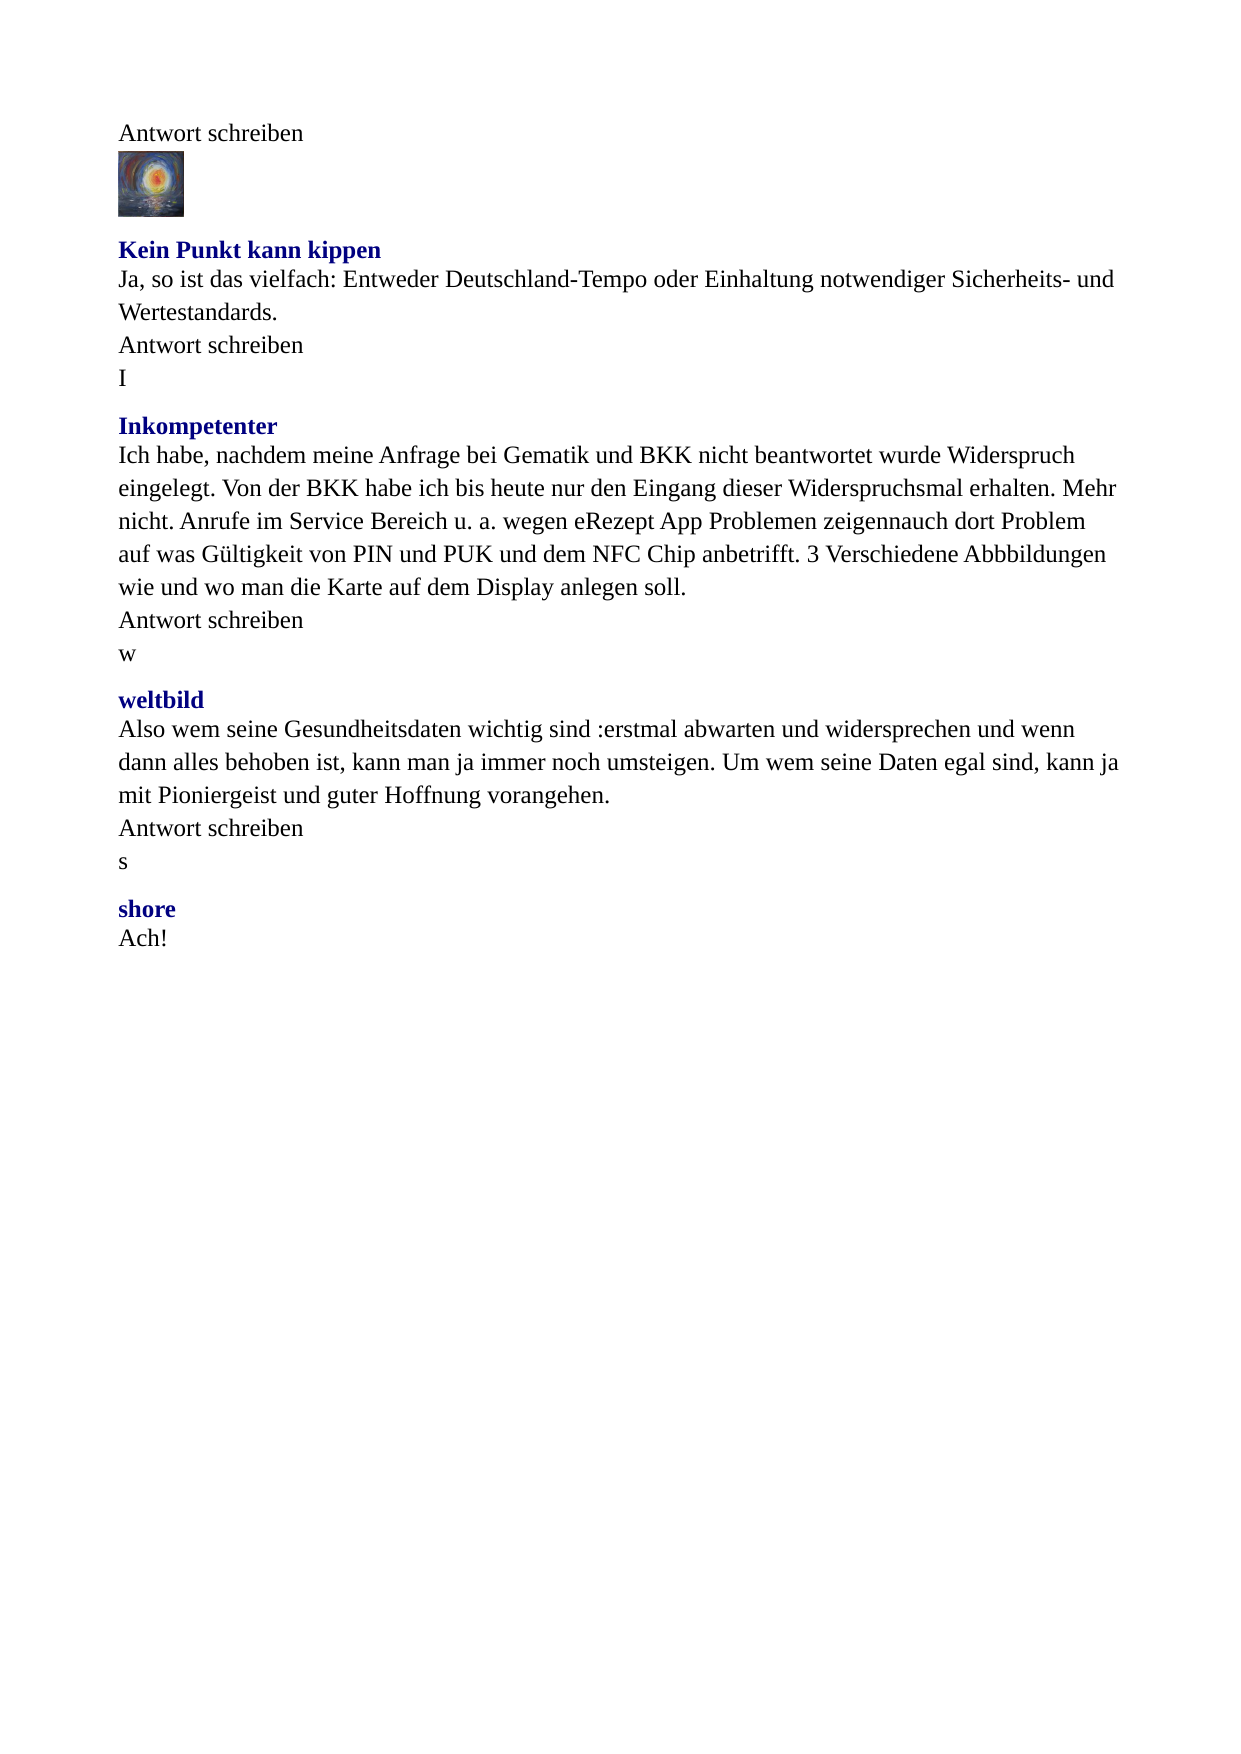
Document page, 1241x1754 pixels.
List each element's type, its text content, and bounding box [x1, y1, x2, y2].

subtitle weltbild [118, 686, 1122, 714]
subtitle Inkompetenter [118, 411, 1122, 440]
text Ja, so ist das vielfach: Entweder Deutschland-Tempo oder Einhaltung notwendiger Sicherheits- und Wertestandards. [118, 264, 1122, 326]
text Antwort schreiben [118, 605, 1122, 634]
text Ach! [118, 923, 1122, 951]
subtitle shore [118, 894, 1122, 923]
text Antwort schreiben [118, 330, 1122, 359]
text I [118, 363, 1122, 392]
text Antwort schreiben [118, 118, 1122, 147]
picture [118, 151, 184, 217]
text s [118, 846, 1122, 875]
text Also wem seine Gesundheitsdaten wichtig sind :erstmal abwarten und widersprechen und wenn dann alles behoben ist, kann man ja immer noch umsteigen. Um wem seine Daten egal sind, kann ja mit Pioniergeist und guter Hoffnung vorangehen. [118, 714, 1122, 809]
text w [118, 638, 1122, 667]
text Antwort schreiben [118, 813, 1122, 842]
subtitle Kein Punkt kann kippen [118, 236, 1122, 264]
text Ich habe, nachdem meine Anfrage bei Gematik und BKK nicht beantwortet wurde Widerspruch eingelegt. Von der BKK habe ich bis heute nur den Eingang dieser Widerspruchsmal erhalten. Mehr nicht. Anrufe im Service Bereich u. a. wegen eRezept App Problemen zeigennauch dort Problem auf was Gültigkeit von PIN und PUK und dem NFC Chip anbetrifft. 3 Verschiedene Abbbildungen wie und wo man die Karte auf dem Display anlegen soll. [118, 440, 1122, 601]
